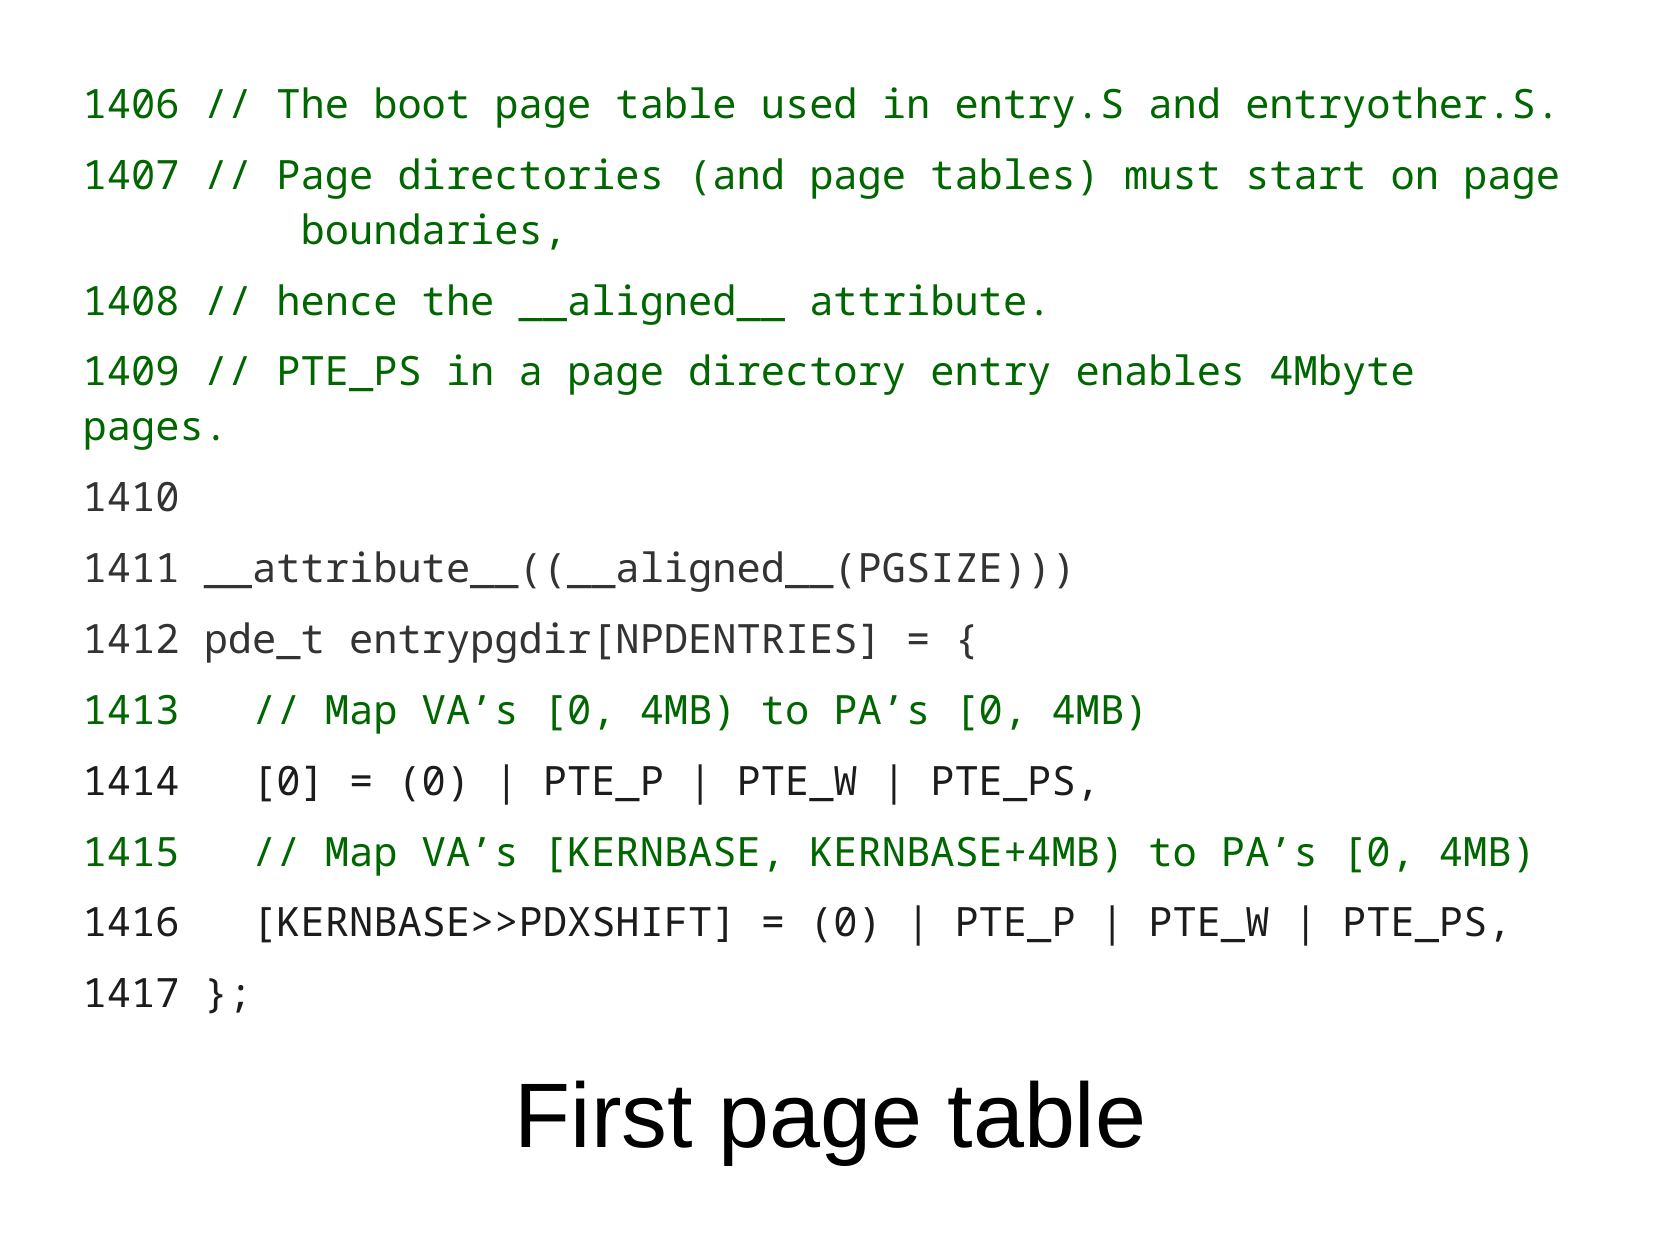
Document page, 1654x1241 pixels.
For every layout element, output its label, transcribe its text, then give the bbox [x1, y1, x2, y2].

title First page table [86, 1012, 1576, 1220]
list 1406 // The boot page table used in entry.S and entryother.S. 1407 // Page directories (and page tables) must start on page boundaries, 1408 // hence the __aligned__ attribute. 1409 // PTE_PS in a page directory entry enables 4Mbyte pages. 1410 1411 __attribute__((__aligned__(PGSIZE))) 1412 pde_t entrypgdir[NPDENTRIES] = { 1413 // Map VA’s [0, 4MB) to PA’s [0, 4MB) 1414 [0] = (0) | PTE_P | PTE_W | PTE_PS, 1415 // Map VA’s [KERNBASE, KERNBASE+4MB) to PA’s [0, 4MB) 1416 [KERNBASE>>PDXSHIFT] = (0) | PTE_P | PTE_W | PTE_PS, 1417 }; [82, 75, 1571, 1163]
